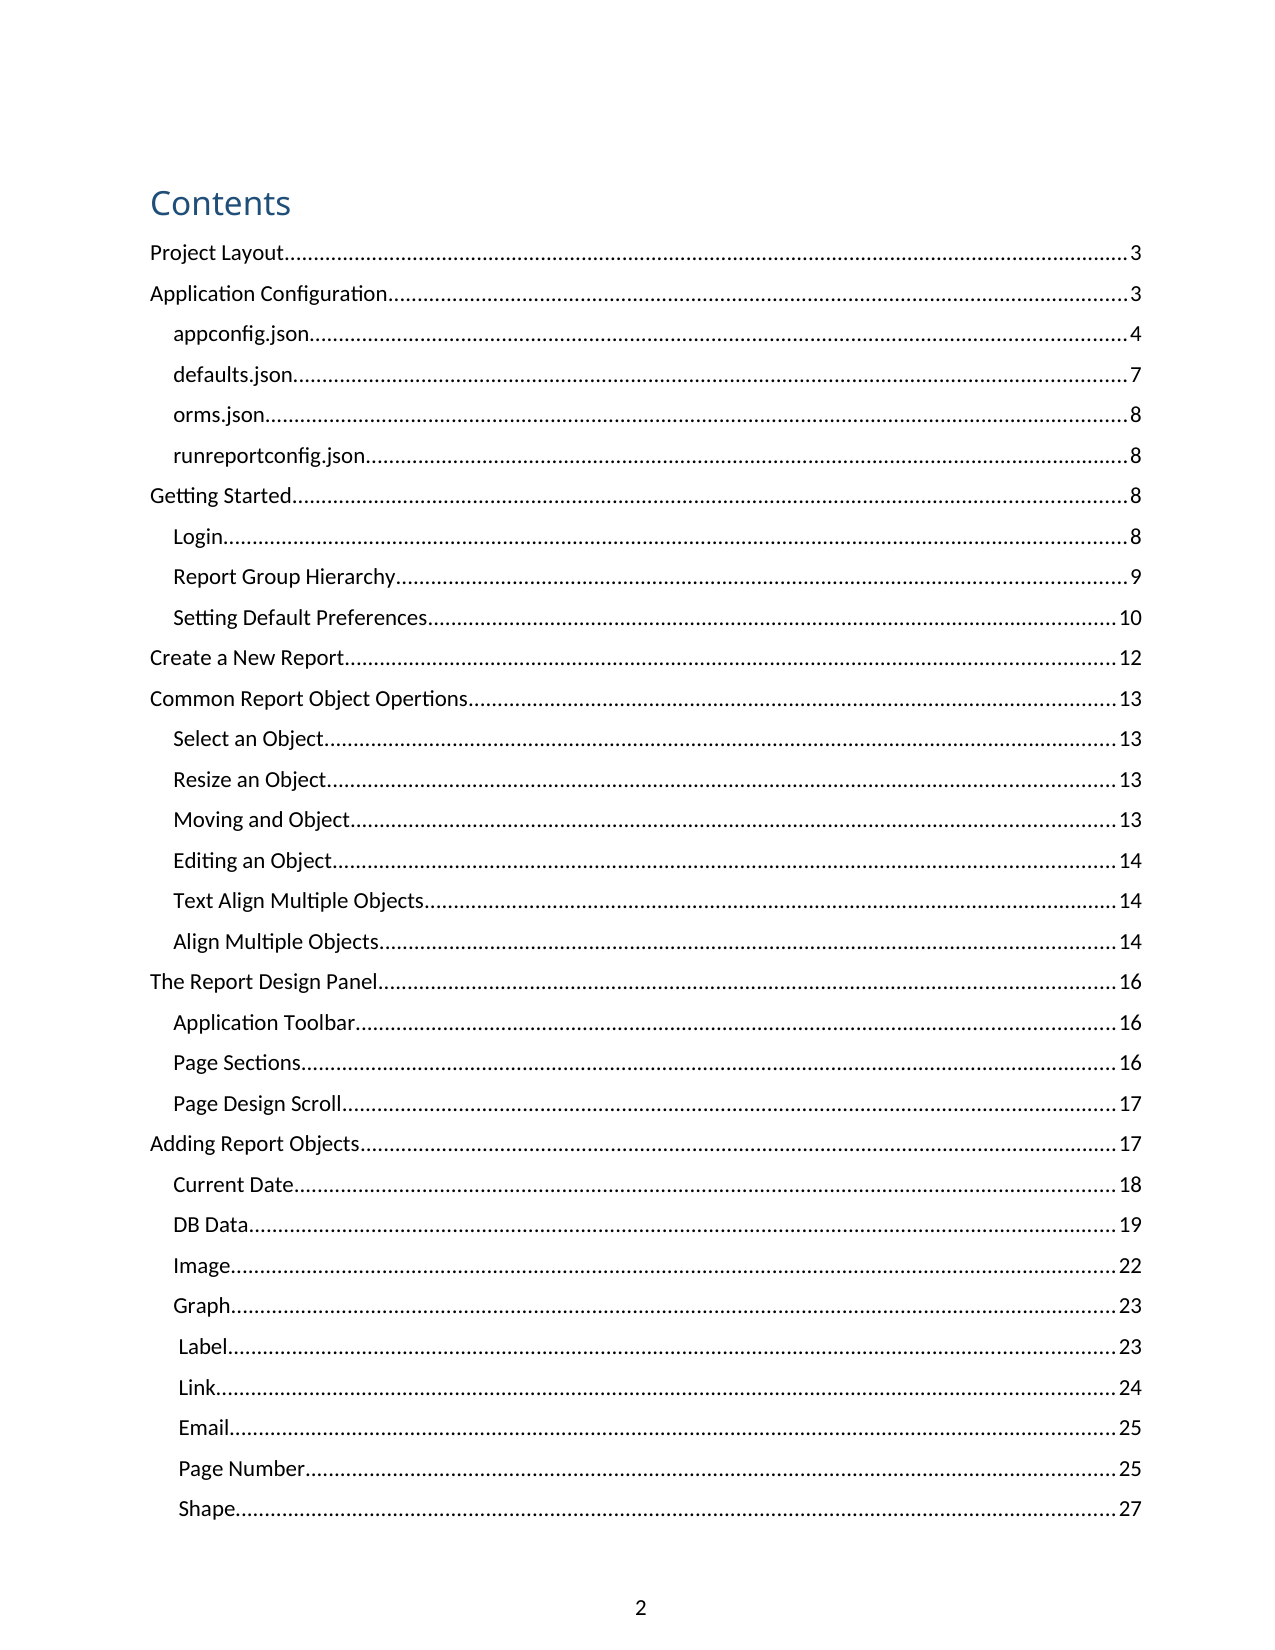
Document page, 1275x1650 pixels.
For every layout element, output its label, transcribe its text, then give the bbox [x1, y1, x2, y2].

text Current Date 18 [173, 1170, 1142, 1198]
text defaults.json 7 [173, 360, 1142, 388]
text Page Design Scroll 17 [173, 1089, 1142, 1117]
text Select an Object 13 [173, 724, 1142, 752]
text Common Report Object Opertions 13 [150, 684, 1142, 712]
text Application Configuration 3 [150, 279, 1142, 307]
text Label 23 [173, 1332, 1142, 1360]
text Text Align Multiple Objects 14 [173, 886, 1142, 914]
text Resize an Object 13 [173, 765, 1142, 793]
text Project Layout 3 [150, 238, 1142, 266]
text Align Multiple Objects 14 [173, 927, 1142, 955]
text Editing an Object 14 [173, 846, 1142, 874]
text DB Data 19 [173, 1211, 1142, 1239]
text Adding Report Objects 17 [150, 1129, 1142, 1158]
text orms.json 8 [173, 400, 1142, 428]
text Shape 27 [173, 1494, 1142, 1522]
text Contents [150, 180, 1142, 226]
text runreportconfig.json 8 [173, 441, 1142, 469]
text Report Group Hierarchy 9 [173, 562, 1142, 590]
text Setting Default Preferences 10 [173, 603, 1142, 631]
text Application Toolbar 16 [173, 1008, 1142, 1036]
text Page Number 25 [173, 1454, 1142, 1482]
text Image 22 [173, 1251, 1142, 1279]
text Create a New Report 12 [150, 643, 1142, 671]
text appconfig.json 4 [173, 319, 1142, 347]
text Getting Started 8 [150, 481, 1142, 509]
text Graph 23 [173, 1292, 1142, 1320]
text Email 25 [173, 1413, 1142, 1441]
text Login 8 [173, 522, 1142, 550]
text Link 24 [173, 1373, 1142, 1401]
text Moving and Object 13 [173, 805, 1142, 833]
text The Report Design Panel 16 [150, 967, 1142, 996]
text Page Sections 16 [173, 1048, 1142, 1077]
